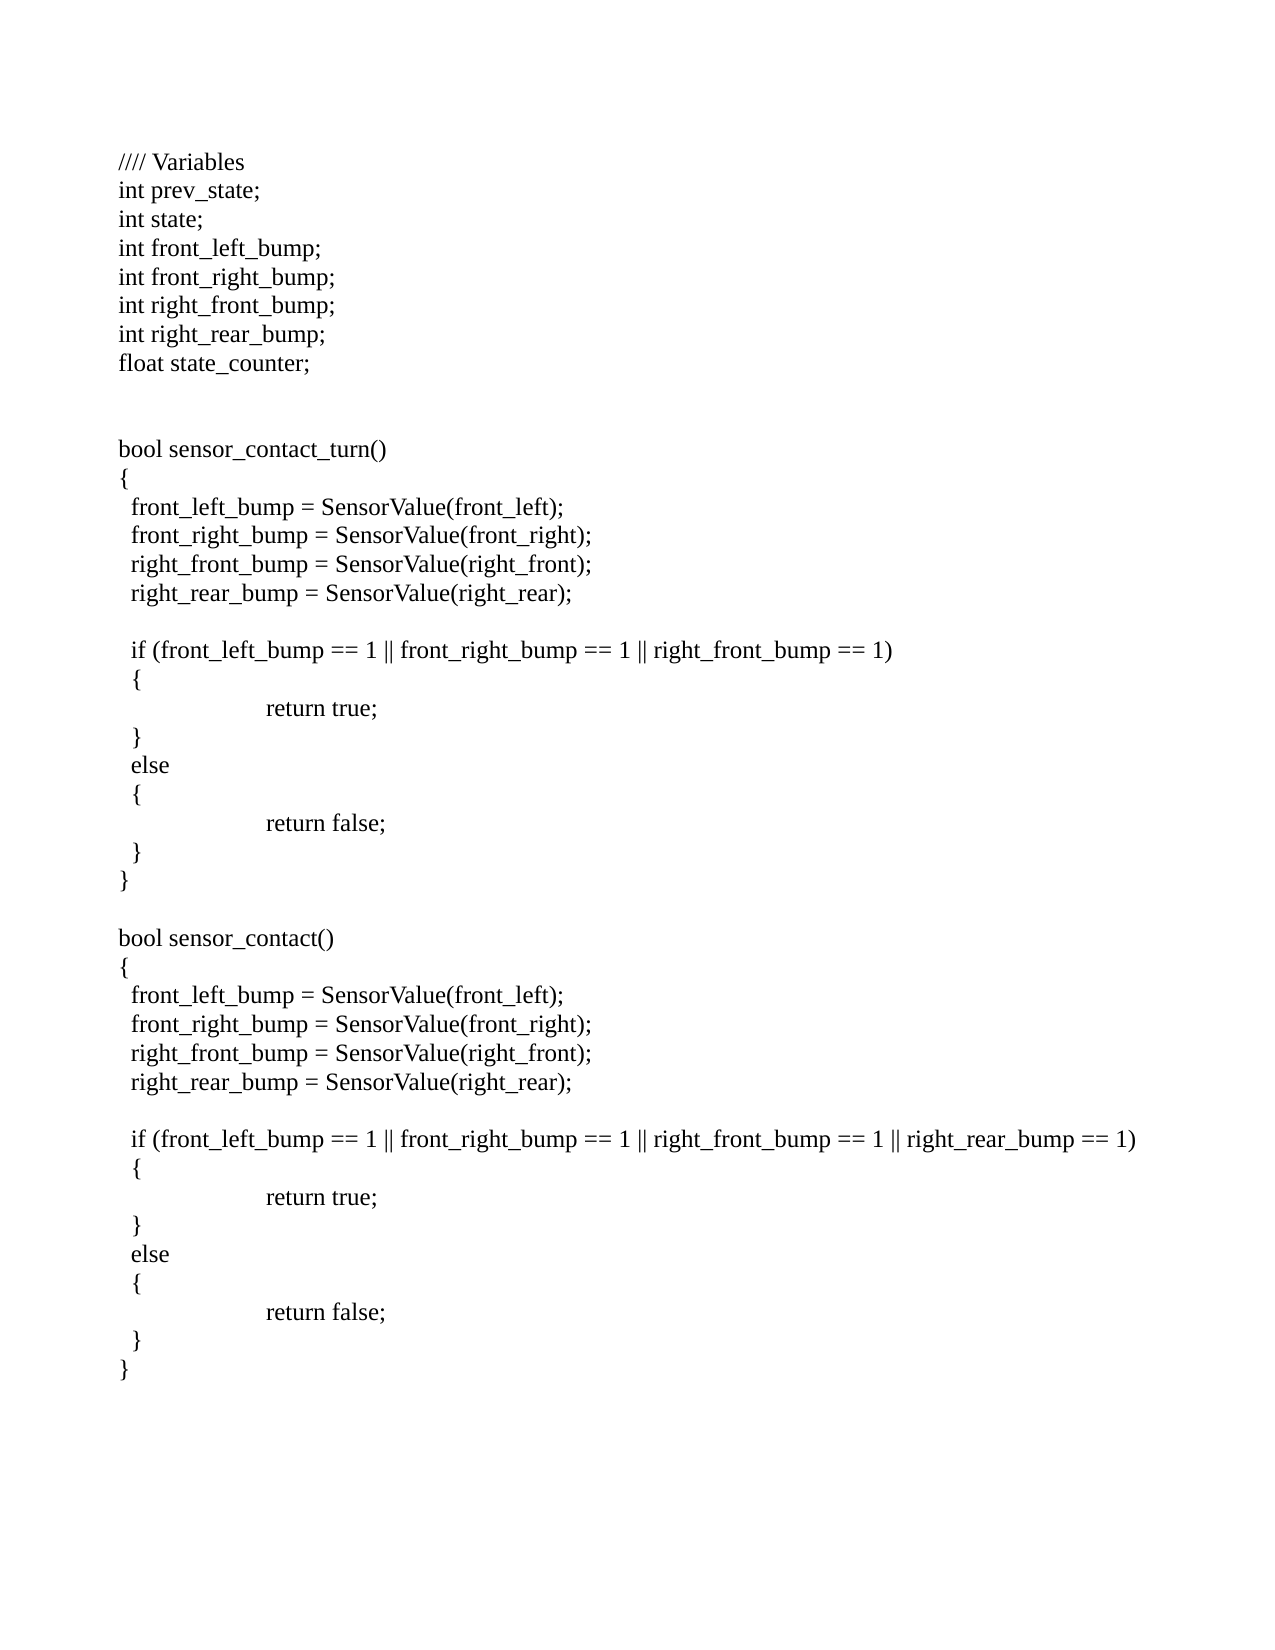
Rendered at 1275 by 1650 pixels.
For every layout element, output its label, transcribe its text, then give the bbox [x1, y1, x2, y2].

text return true; [118, 1182, 1157, 1211]
text bool sensor_contact() [118, 923, 1157, 952]
text front_left_bump = SensorValue(front_left); [118, 981, 1157, 1009]
text else [118, 751, 1157, 779]
text int right_front_bump; [118, 291, 1157, 319]
text right_rear_bump = SensorValue(right_rear); [118, 1067, 1157, 1096]
text { [118, 664, 1157, 693]
text { [118, 779, 1157, 808]
text front_right_bump = SensorValue(front_right); [118, 521, 1157, 549]
text { [118, 1268, 1157, 1297]
text right_front_bump = SensorValue(right_front); [118, 1038, 1157, 1067]
text return false; [118, 1297, 1157, 1326]
text if (front_left_bump == 1 || front_right_bump == 1 || right_front_bump == 1 || right_rear_bump == 1) [118, 1124, 1157, 1153]
text { [118, 463, 1157, 492]
text { [118, 1153, 1157, 1182]
text } [118, 1211, 1157, 1239]
text } [118, 866, 1157, 894]
text int front_right_bump; [118, 262, 1157, 291]
text int state; [118, 204, 1157, 233]
text { [118, 952, 1157, 981]
text } [118, 837, 1157, 866]
text front_right_bump = SensorValue(front_right); [118, 1009, 1157, 1038]
text float state_counter; [118, 348, 1157, 377]
text } [118, 1326, 1157, 1354]
text } [118, 1354, 1157, 1383]
text if (front_left_bump == 1 || front_right_bump == 1 || right_front_bump == 1) [118, 636, 1157, 664]
text int prev_state; [118, 176, 1157, 204]
text return true; [118, 693, 1157, 722]
text } [118, 722, 1157, 751]
text //// Variables [118, 147, 1157, 176]
text right_front_bump = SensorValue(right_front); [118, 549, 1157, 578]
text bool sensor_contact_turn() [118, 434, 1157, 463]
text right_rear_bump = SensorValue(right_rear); [118, 578, 1157, 607]
text front_left_bump = SensorValue(front_left); [118, 492, 1157, 521]
text return false; [118, 808, 1157, 837]
text int front_left_bump; [118, 233, 1157, 262]
text else [118, 1239, 1157, 1268]
text int right_rear_bump; [118, 319, 1157, 348]
